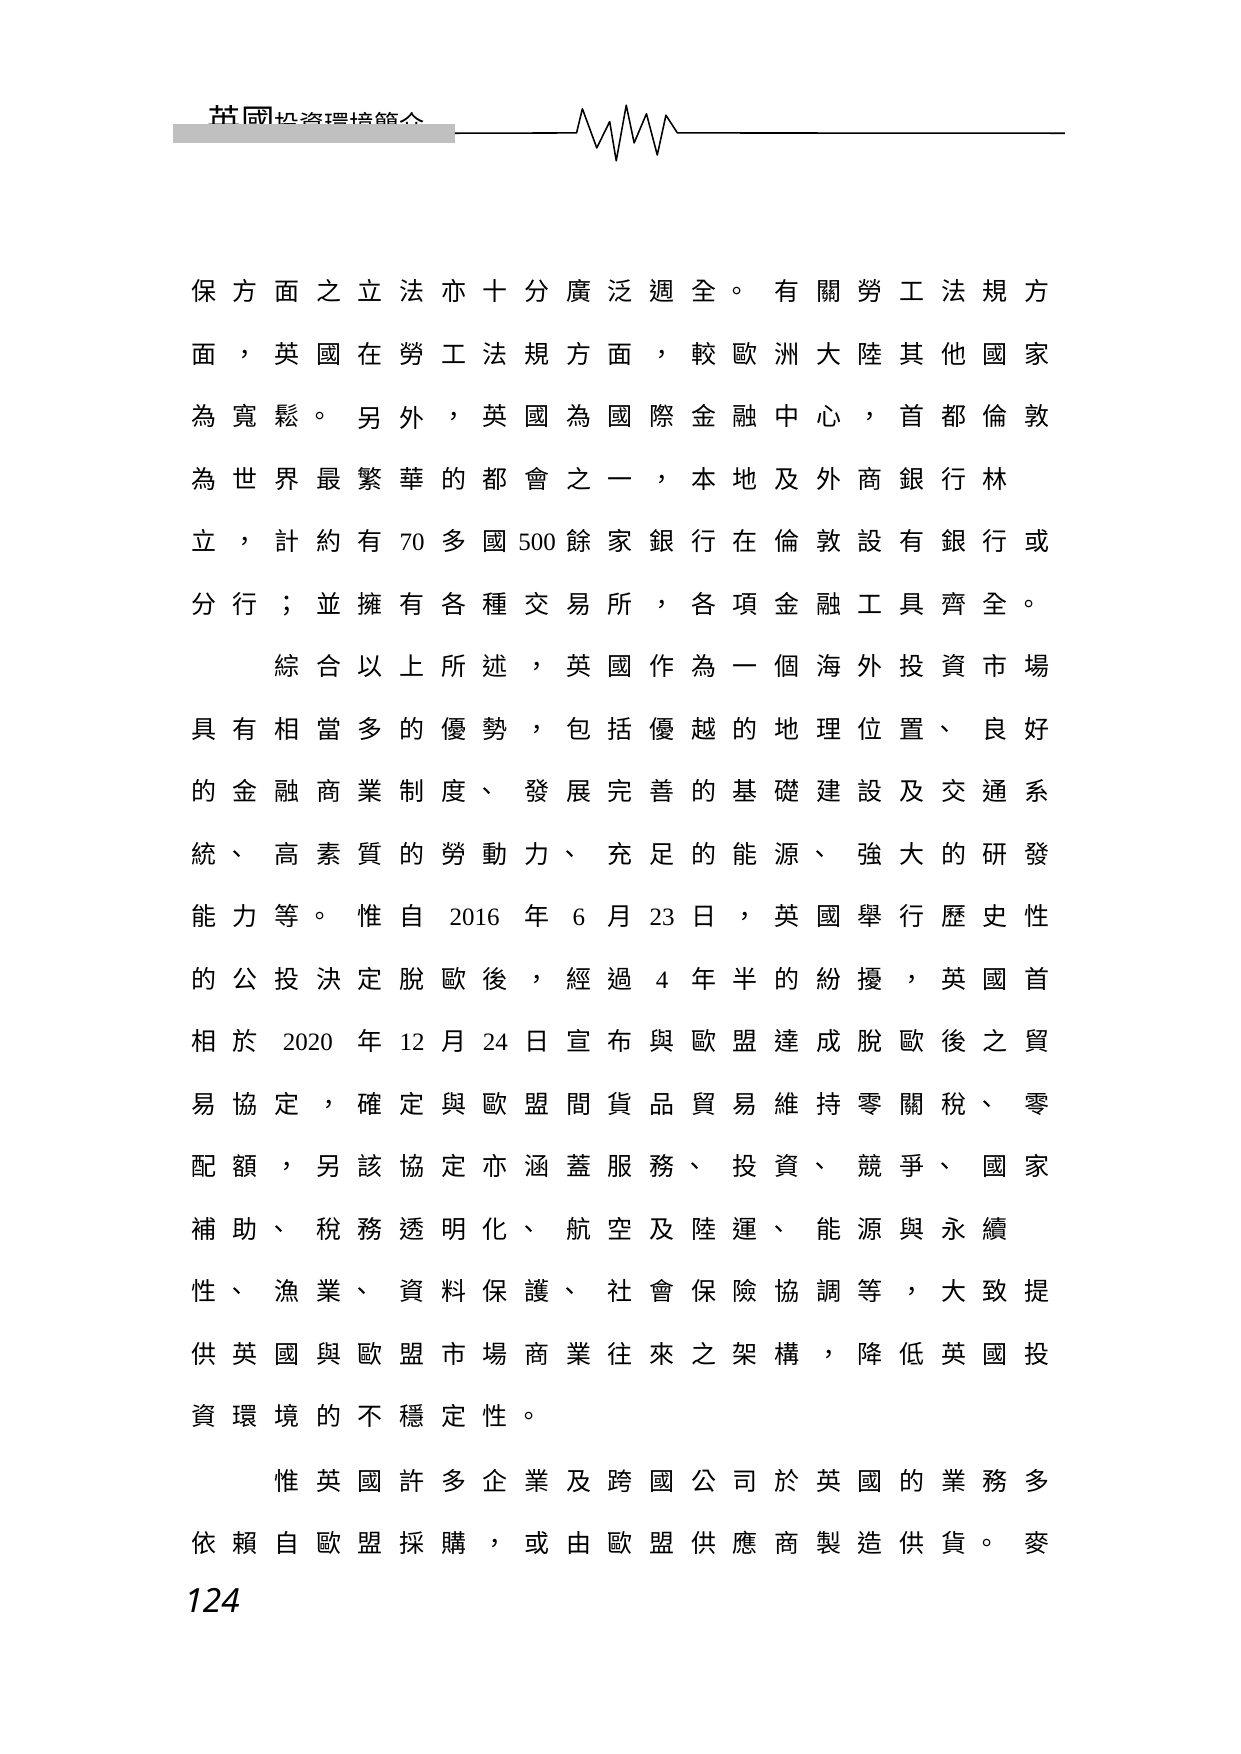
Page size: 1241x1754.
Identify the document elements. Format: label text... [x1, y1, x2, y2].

text 保方面之立法亦十分廣泛週全。有關勞工法規方面，英國在勞工法規方面，較歐洲大陸其他國家為寬鬆。另外，英國為國際金融中心，首都倫敦為世界最繁華的都會之一，本地及外商銀行林立，計約有70多國500餘家銀行在倫敦設有銀行或分行；並擁有各種交易所，各項金融工具齊全。 [183, 250, 1058, 625]
text 綜合以上所述，英國作為一個海外投資市場具有相當多的優勢，包括優越的地理位置、良好的金融商業制度、發展完善的基礎建設及交通系統、高素質的勞動力、充足的能源、強大的研發能力等。惟自2016年6月23日，英國舉行歷史性的公投決定脫歐後，經過4年半的紛擾，英國首相於2020年12月24日宣布與歐盟達成脫歐後之貿易協定，確定與歐盟間貨品貿易維持零關稅、零配額，另該協定亦涵蓋服務、投資、競爭、國家補助、稅務透明化、航空及陸運、能源與永續性、漁業、資料保護、社會保險協調等，大致提供英國與歐盟市場商業往來之架構，降低英國投資環境的不穩定性。 [183, 625, 1058, 1438]
text 惟英國許多企業及跨國公司於英國的業務多依賴自歐盟採購，或由歐盟供應商製造供貨。麥 [183, 1438, 1058, 1563]
